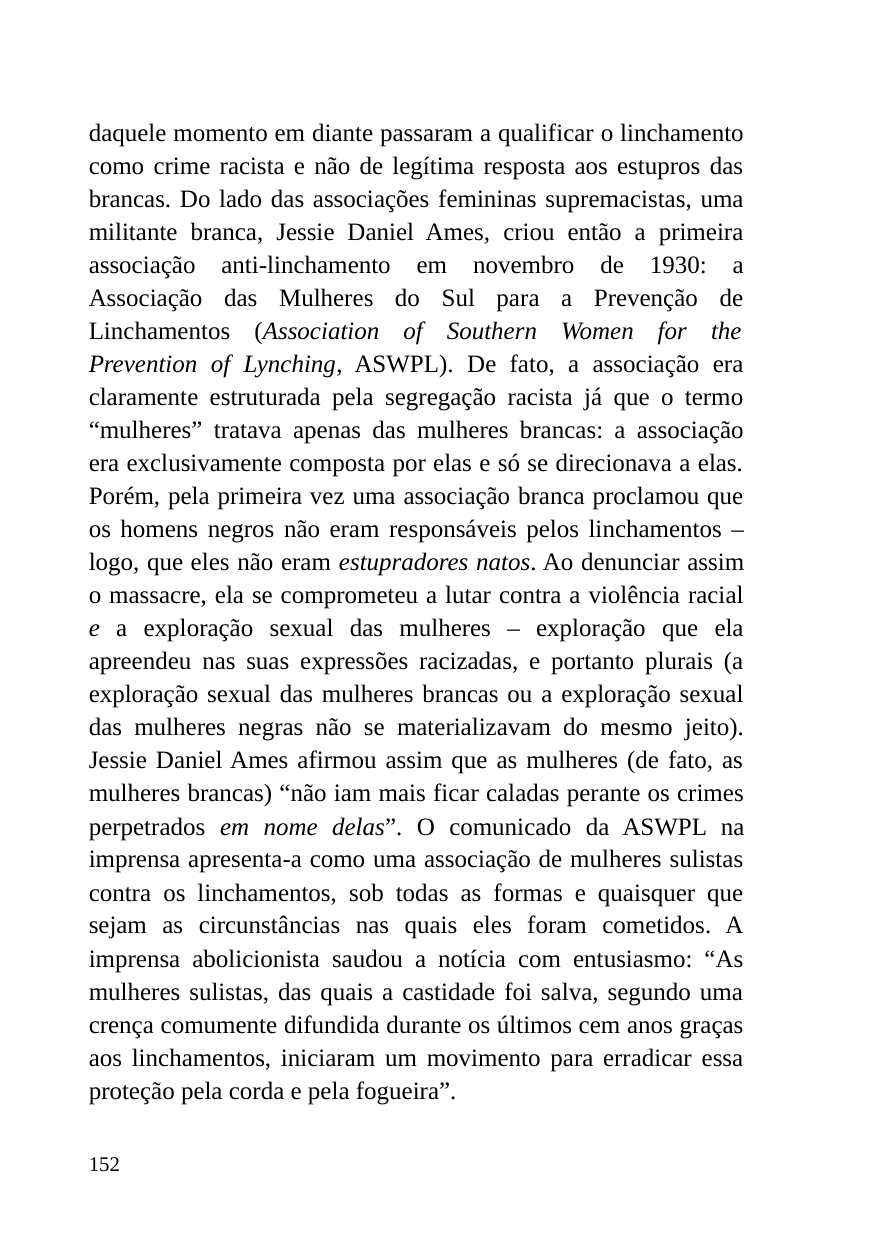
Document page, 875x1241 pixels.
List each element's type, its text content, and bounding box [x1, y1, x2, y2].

text daquele momento em diante passaram a qualificar o linchamento como crime racista e não de legítima resposta aos estupros das brancas. Do lado das associações femininas supremacistas, uma militante branca, Jessie Daniel Ames, criou então a primeira associação anti-linchamento em novembro de 1930: a Associação das Mulheres do Sul para a Prevenção de Linchamentos (Association of Southern Women for the Prevention of Lynching, ASWPL). De fato, a associação era claramente estruturada pela segregação racista já que o termo “mulheres” tratava apenas das mulheres brancas: a associação era exclusivamente composta por elas e só se direcionava a elas. Porém, pela primeira vez uma associação branca proclamou que os homens negros não eram responsáveis pelos linchamentos – logo, que eles não eram estupradores natos. Ao denunciar assim o massacre, ela se comprometeu a lutar contra a violência racial e a exploração sexual das mulheres – exploração que ela apreendeu nas suas expressões racizadas, e portanto plurais (a exploração sexual das mulheres brancas ou a exploração sexual das mulheres negras não se materializavam do mesmo jeito). Jessie Daniel Ames afirmou assim que as mulheres (de fato, as mulheres brancas) “não iam mais ficar caladas perante os crimes perpetrados em nome delas”. O comunicado da ASWPL na imprensa apresenta-a como uma associação de mulheres sulistas contra os linchamentos, sob todas as formas e quaisquer que sejam as circunstâncias nas quais eles foram cometidos. A imprensa abolicionista saudou a notícia com entusiasmo: “As mulheres sulistas, das quais a castidade foi salva, segundo uma crença comumente difundida durante os últimos cem anos graças aos linchamentos, iniciaram um movimento para erradicar essa proteção pela corda e pela fogueira”. [88, 118, 744, 1104]
